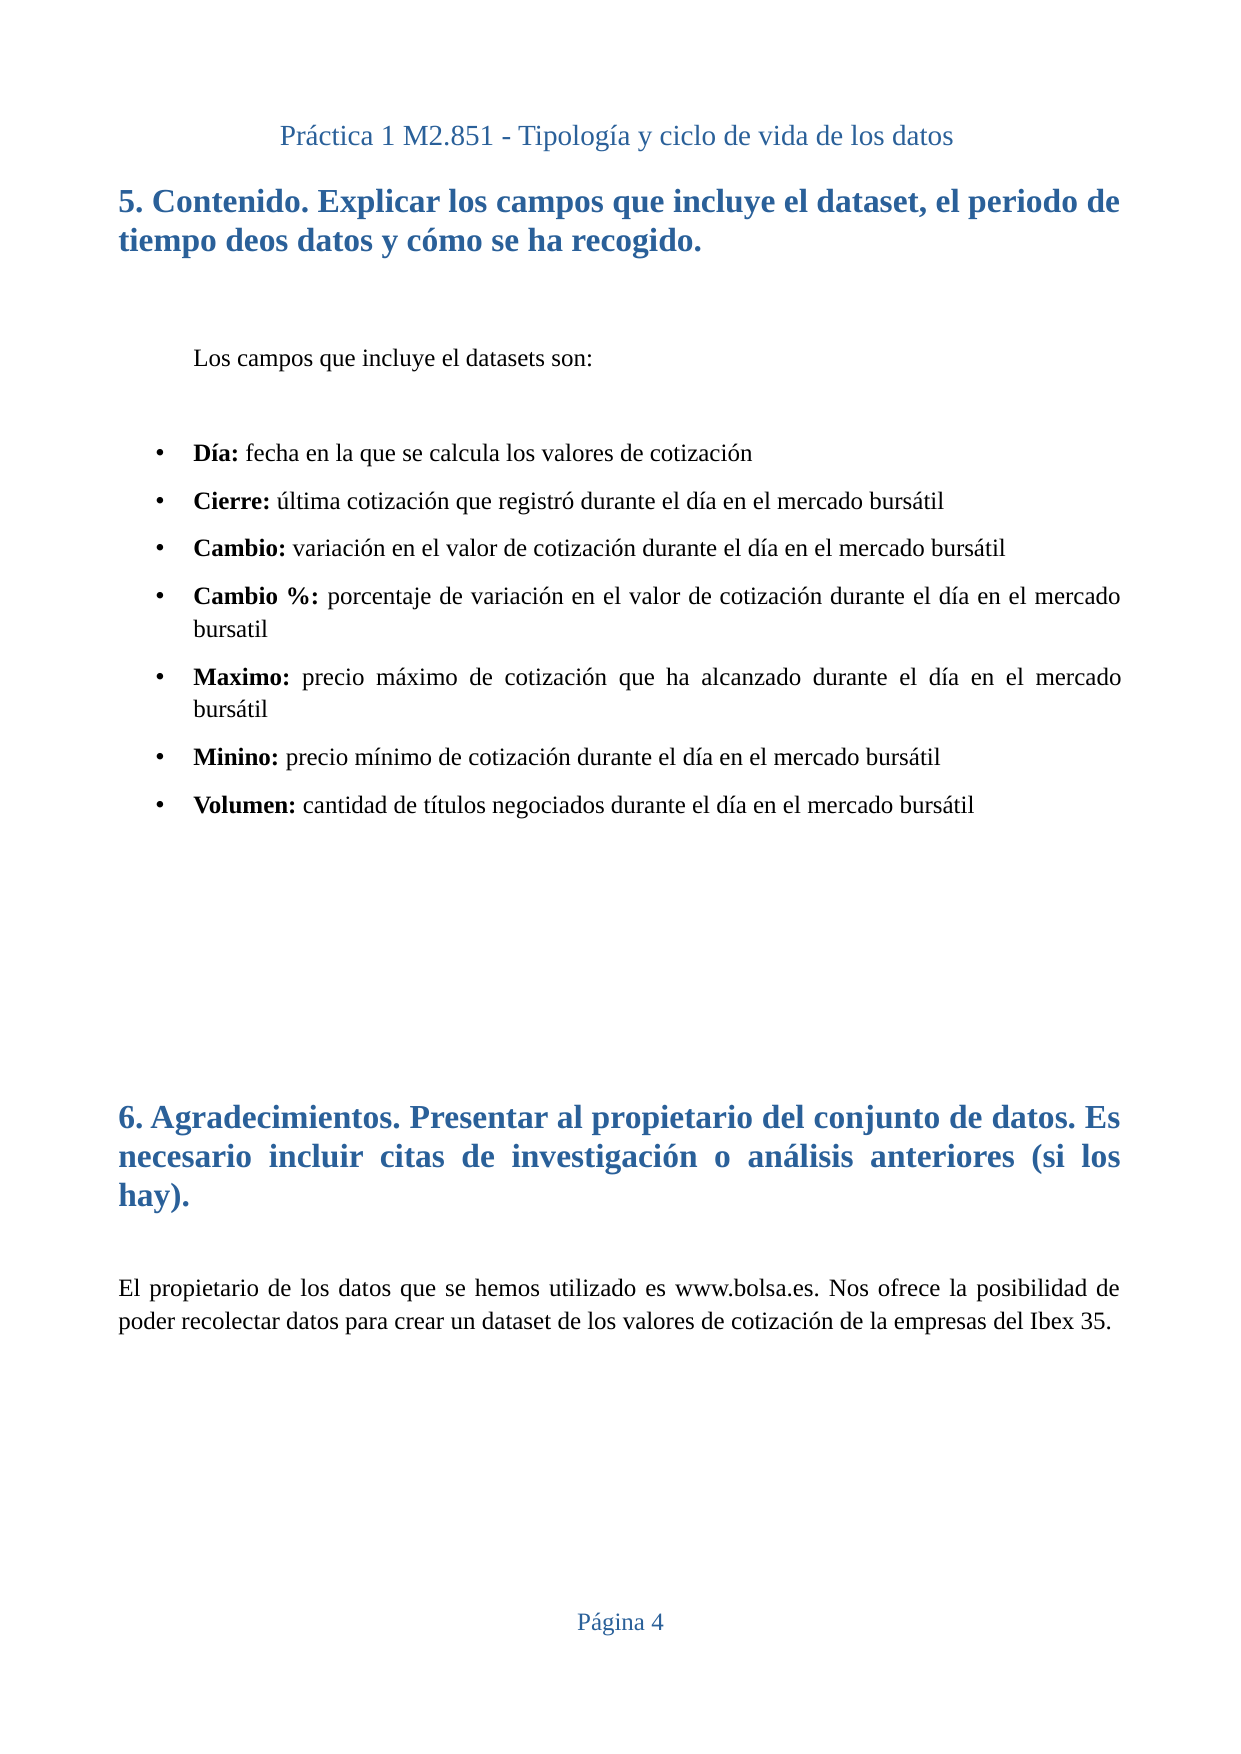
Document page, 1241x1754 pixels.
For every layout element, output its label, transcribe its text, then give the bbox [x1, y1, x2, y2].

list Cambio %: porcentaje de variación en el valor de cotización durante el día en el mercado bursatil [156, 581, 1122, 643]
list Maximo: precio máximo de cotización que ha alcanzado durante el día en el mercado bursátil [156, 662, 1122, 723]
list Día: fecha en la que se calcula los valores de cotización [156, 438, 1122, 467]
list Volumen: cantidad de títulos negociados durante el día en el mercado bursátil [156, 790, 1122, 818]
list Cambio: variación en el valor de cotización durante el día en el mercado bursátil [156, 533, 1122, 562]
text El propietario de los datos que se hemos utilizado es www.bolsa.es. Nos ofrece la posibilidad de poder recolectar datos para crear un dataset de los valores de cotización de la empresas del Ibex 35. [118, 1273, 1122, 1335]
subtitle 5. Contenido. Explicar los campos que incluye el dataset, el periodo de tiempo deos datos y cómo se ha recogido. [118, 181, 1122, 258]
subtitle 6. Agradecimientos. Presentar al propietario del conjunto de datos. Es necesario incluir citas de investigación o análisis anteriores (si los hay). [118, 1097, 1122, 1213]
list Cierre: última cotización que registró durante el día en el mercado bursátil [156, 486, 1122, 514]
list Minino: precio mínimo de cotización durante el día en el mercado bursátil [156, 742, 1122, 771]
text Los campos que incluye el datasets son: [118, 343, 1122, 372]
